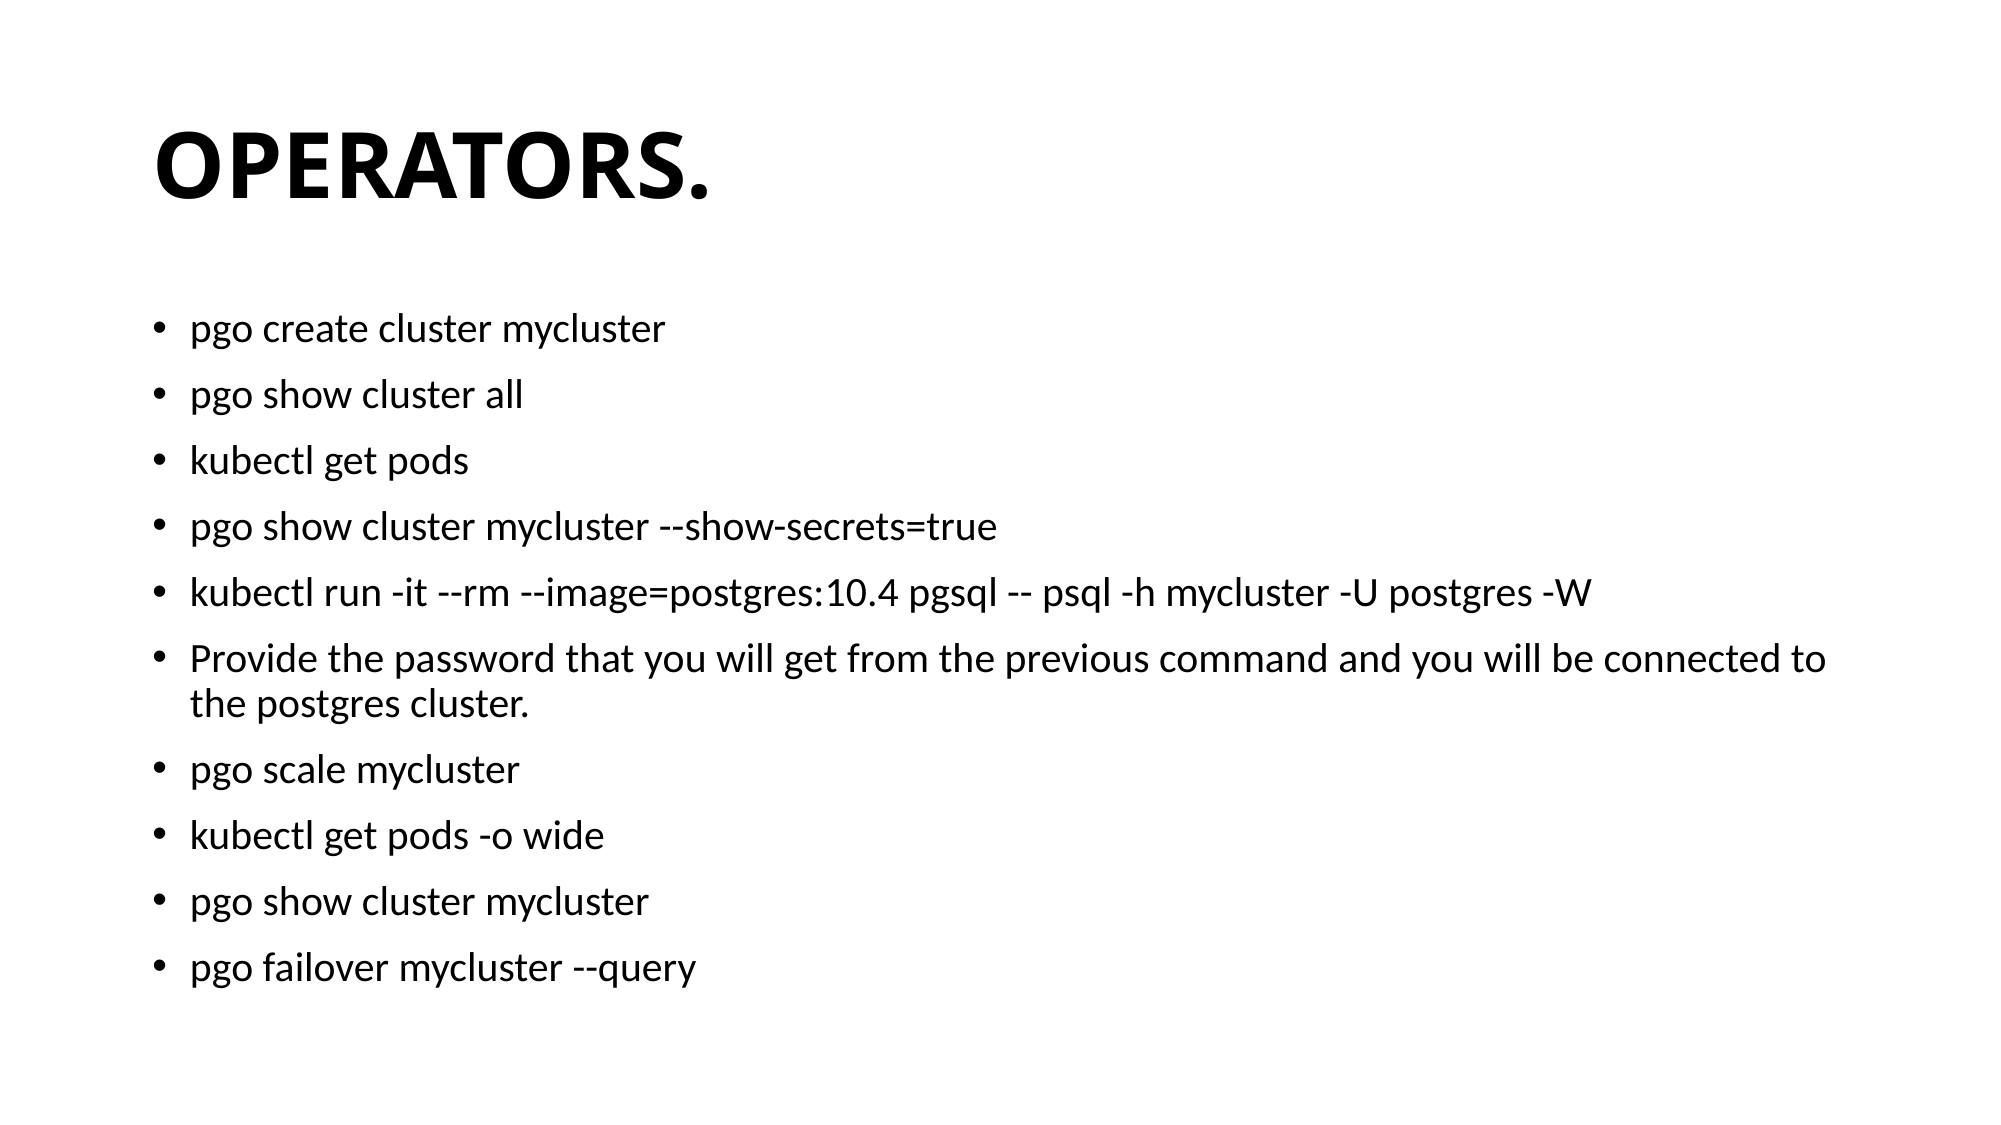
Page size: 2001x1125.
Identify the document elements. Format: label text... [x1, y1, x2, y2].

list pgo create cluster mycluster pgo show cluster all kubectl get pods pgo show cluster mycluster --show-secrets=true kubectl run -it --rm --image=postgres:10.4 pgsql -- psql -h mycluster -U postgres -W Provide the password that you will get from the previous command and you will be connected to the postgres cluster. pgo scale mycluster kubectl get pods -o wide pgo show cluster mycluster pgo failover mycluster --query [137, 299, 1863, 1014]
title OPERATORS. [137, 59, 1863, 278]
